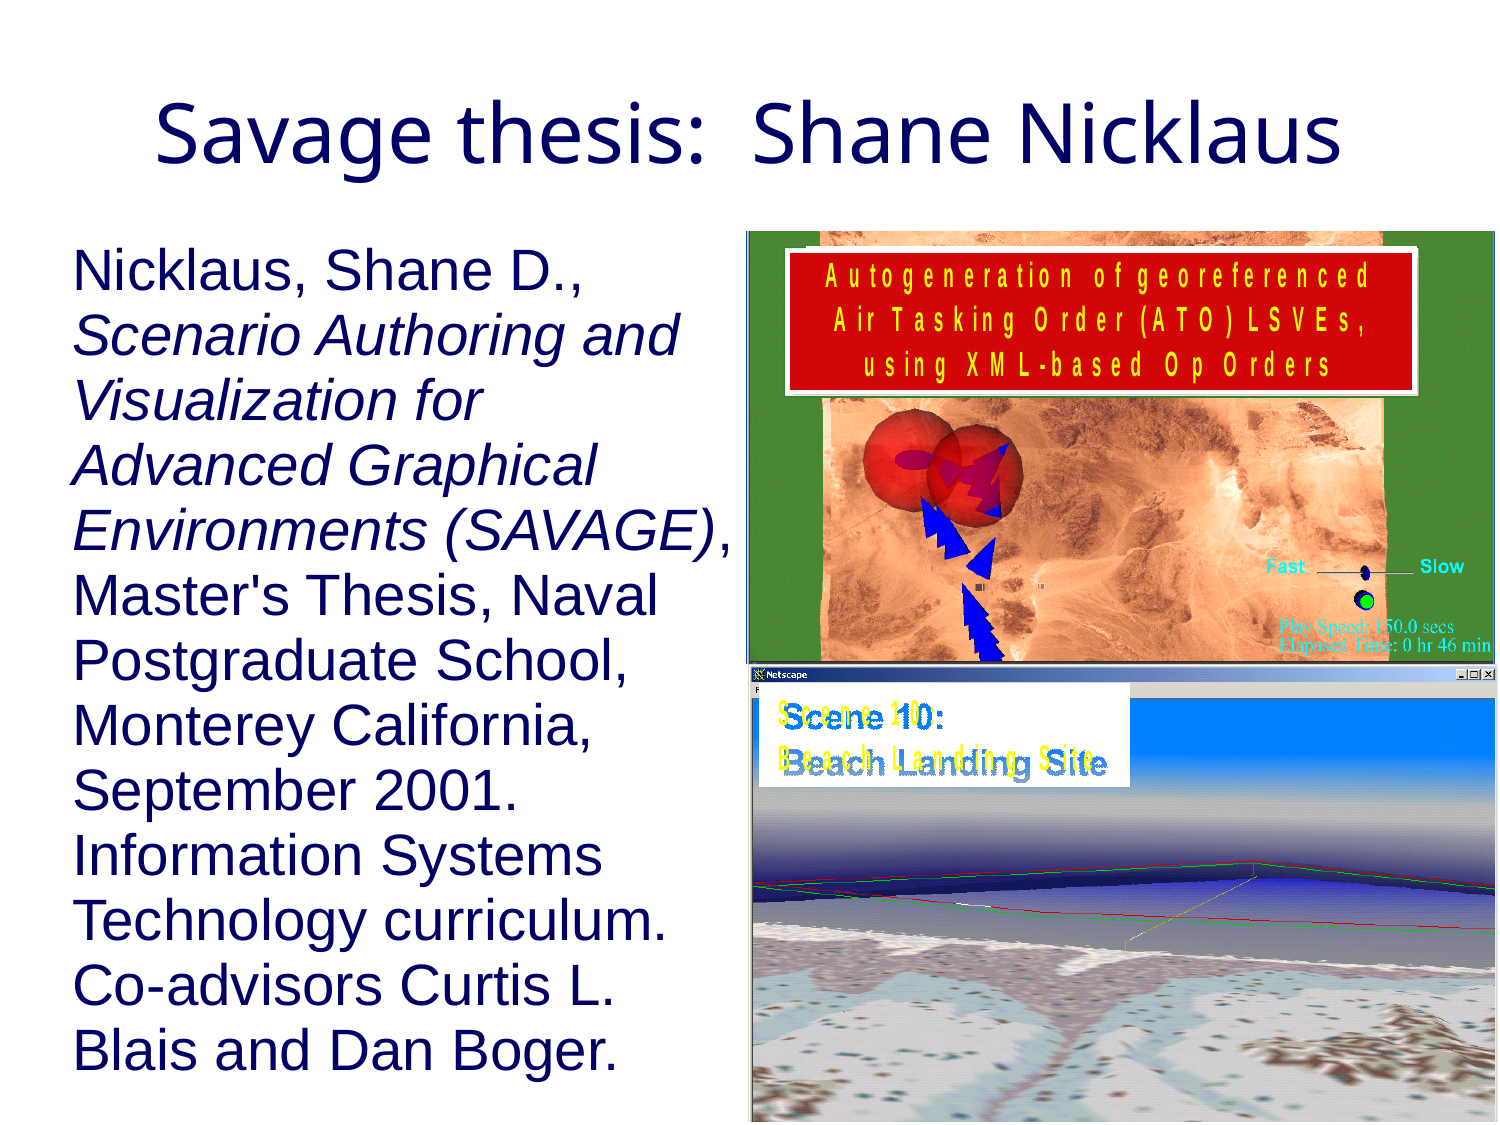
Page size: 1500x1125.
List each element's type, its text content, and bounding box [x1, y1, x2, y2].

picture [746, 231, 1498, 1122]
title Savage thesis: Shane Nicklaus [112, 44, 1388, 218]
list Nicklaus, Shane D., Scenario Authoring and Visualization for Advanced Graphical Environments (SAVAGE), Master's Thesis, Naval Postgraduate School, Monterey California, September 2001. Information Systems Technology curriculum. Co-advisors Curtis L. Blais and Dan Boger. [15, 237, 735, 1080]
